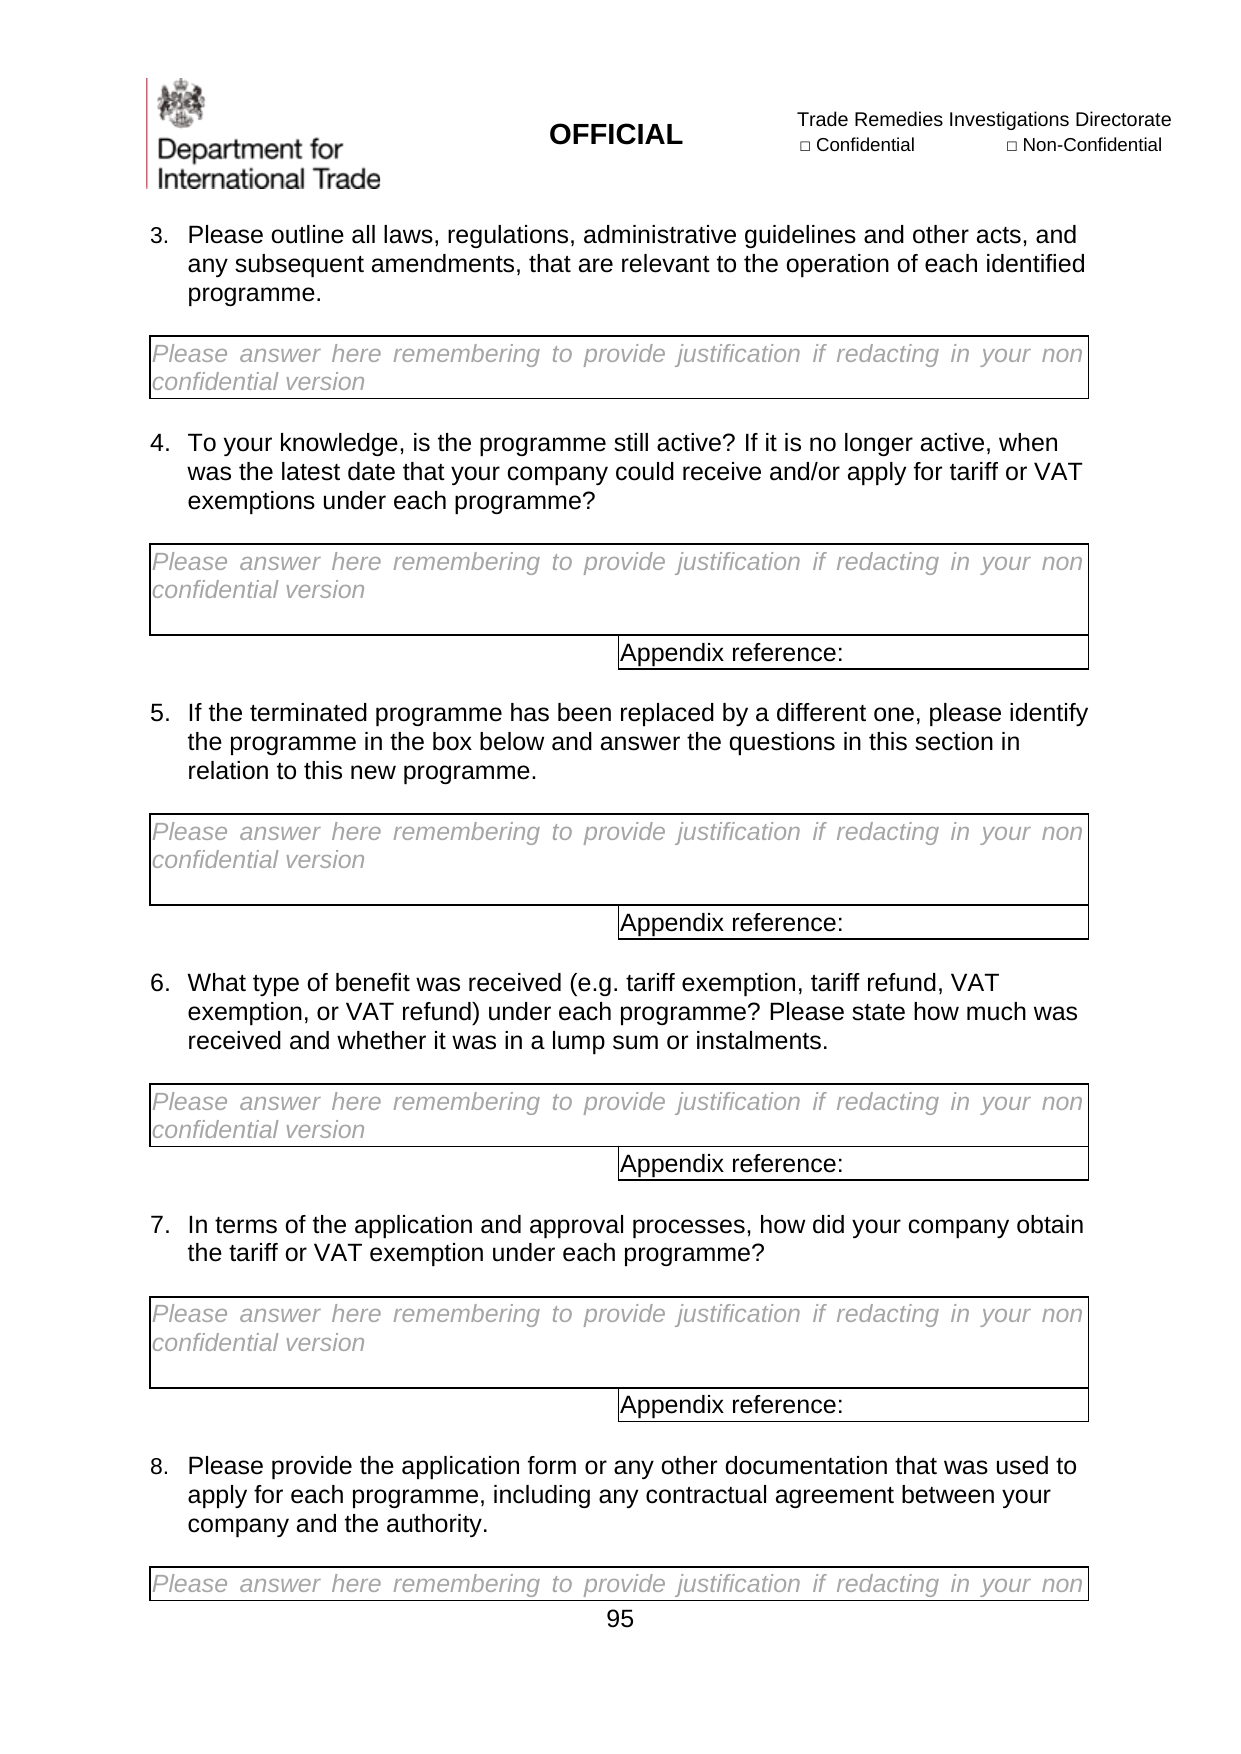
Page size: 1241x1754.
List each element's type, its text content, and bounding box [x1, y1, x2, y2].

table_cell Appendix reference: [619, 906, 1088, 938]
table_cell [150, 1389, 618, 1421]
table_header Please answer here remembering to provide justification if redacting in your non confidential version [151, 1085, 1088, 1146]
list Please provide the application form or any other documentation that was used to apply for each programme, including any contractual agreement between your company and the authority. [150, 1451, 1090, 1537]
table_header Please answer here remembering to provide justification if redacting in your non confidential version [151, 815, 1088, 904]
list In terms of the application and approval processes, how did your company obtain the tariff or VAT exemption under each programme? [150, 1210, 1090, 1267]
table_cell [150, 906, 618, 938]
table_cell Appendix reference: [619, 1147, 1088, 1179]
table_cell [150, 636, 618, 668]
table_header Please answer here remembering to provide justification if redacting in your non confidential version [151, 337, 1088, 398]
table_header Please answer here remembering to provide justification if redacting in your non confidential version [151, 545, 1088, 634]
list What type of benefit was received (e.g. tariff exemption, tariff refund, VAT exemption, or VAT refund) under each programme? Please state how much was received and whether it was in a lump sum or instalments. [150, 968, 1090, 1054]
table_header Please answer here remembering to provide justification if redacting in your non [151, 1568, 1088, 1600]
table_header Please answer here remembering to provide justification if redacting in your non confidential version [151, 1298, 1088, 1387]
list If the terminated programme has been replaced by a different one, please identify the programme in the box below and answer the questions in this section in relation to this new programme. [150, 698, 1090, 784]
table_cell [150, 1147, 618, 1179]
table_cell Appendix reference: [619, 636, 1088, 668]
table_cell Appendix reference: [619, 1389, 1088, 1421]
list To your knowledge, is the programme still active? If it is no longer active, when was the latest date that your company could receive and/or apply for tariff or VAT exemptions under each programme? [150, 428, 1090, 514]
list Please outline all laws, regulations, administrative guidelines and other acts, and any subsequent amendments, that are relevant to the operation of each identified programme. [150, 220, 1090, 306]
